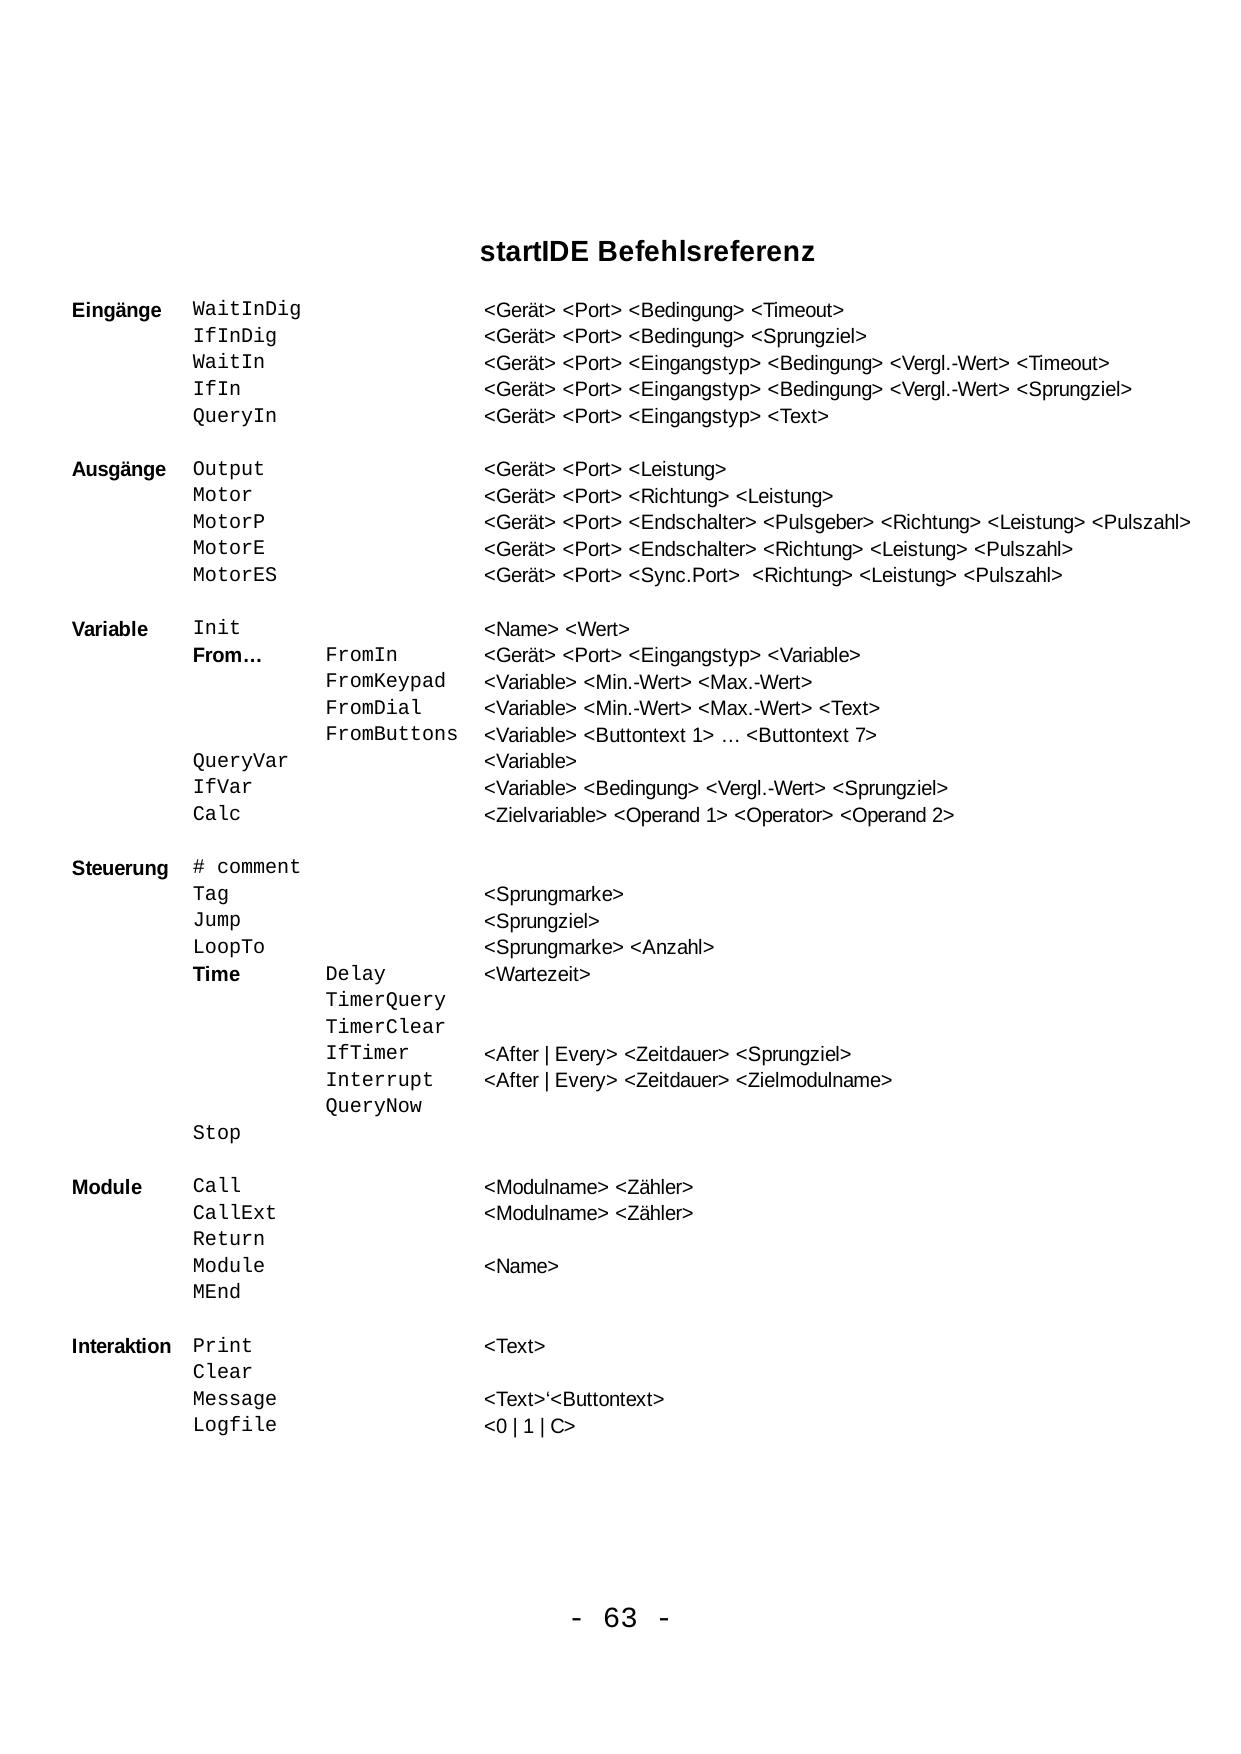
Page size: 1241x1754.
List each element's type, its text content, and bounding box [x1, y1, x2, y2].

text Befehlsreferenz [118, 118, 1122, 156]
